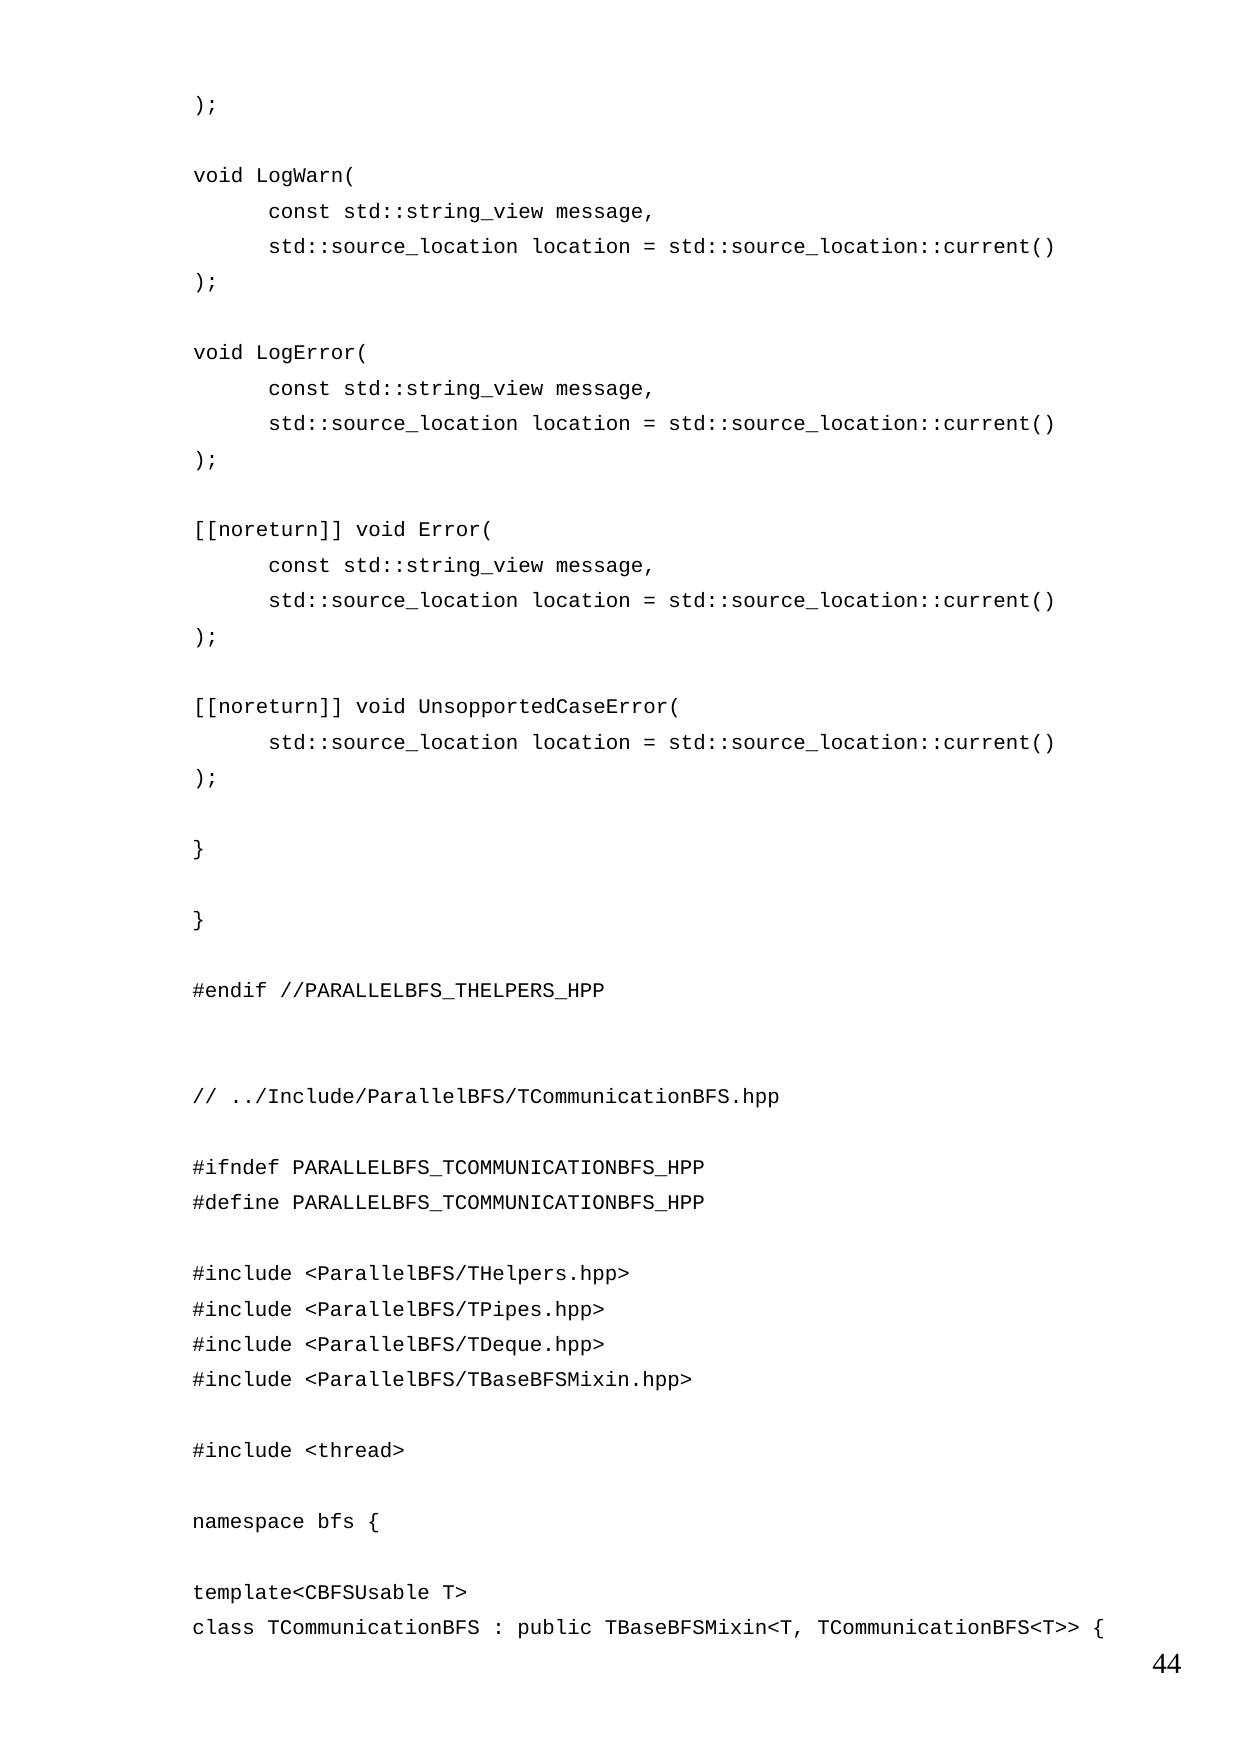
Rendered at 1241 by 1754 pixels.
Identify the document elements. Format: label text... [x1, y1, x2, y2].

text const std::string_view message, [118, 555, 1181, 578]
text [[noreturn]] void Error( [118, 519, 1181, 543]
text [[noreturn]] void UnsopportedCaseError( [118, 697, 1181, 720]
text #endif //PARALLELBFS_THELPERS_HPP [118, 980, 1181, 1003]
text std::source_location location = std::source_location::current() [118, 236, 1181, 260]
text } [118, 909, 1181, 933]
text ); [118, 626, 1181, 649]
text const std::string_view message, [118, 378, 1181, 401]
text #define PARALLELBFS_TCOMMUNICATIONBFS_HPP [118, 1192, 1181, 1216]
text #ifndef PARALLELBFS_TCOMMUNICATIONBFS_HPP [118, 1157, 1181, 1181]
text void LogError( [118, 342, 1181, 366]
text } [118, 838, 1181, 862]
text #include <ParallelBFS/TBaseBFSMixin.hpp> [118, 1369, 1181, 1393]
text class TCommunicationBFS : public TBaseBFSMixin<T, TCommunicationBFS<T>> { [118, 1617, 1181, 1641]
text namespace bfs { [118, 1511, 1181, 1535]
text #include <ParallelBFS/TDeque.hpp> [118, 1334, 1181, 1358]
text #include <thread> [118, 1440, 1181, 1464]
text ); [118, 449, 1181, 472]
text template<CBFSUsable T> [118, 1582, 1181, 1606]
text std::source_location location = std::source_location::current() [118, 590, 1181, 614]
text ); [118, 767, 1181, 791]
text #include <ParallelBFS/TPipes.hpp> [118, 1299, 1181, 1322]
text ); [118, 272, 1181, 295]
text // ../Include/ParallelBFS/TCommunicationBFS.hpp [118, 1086, 1181, 1110]
text void LogWarn( [118, 165, 1181, 189]
text const std::string_view message, [118, 201, 1181, 224]
text ); [118, 94, 1181, 118]
text std::source_location location = std::source_location::current() [118, 732, 1181, 756]
text std::source_location location = std::source_location::current() [118, 413, 1181, 437]
text #include <ParallelBFS/THelpers.hpp> [118, 1263, 1181, 1287]
